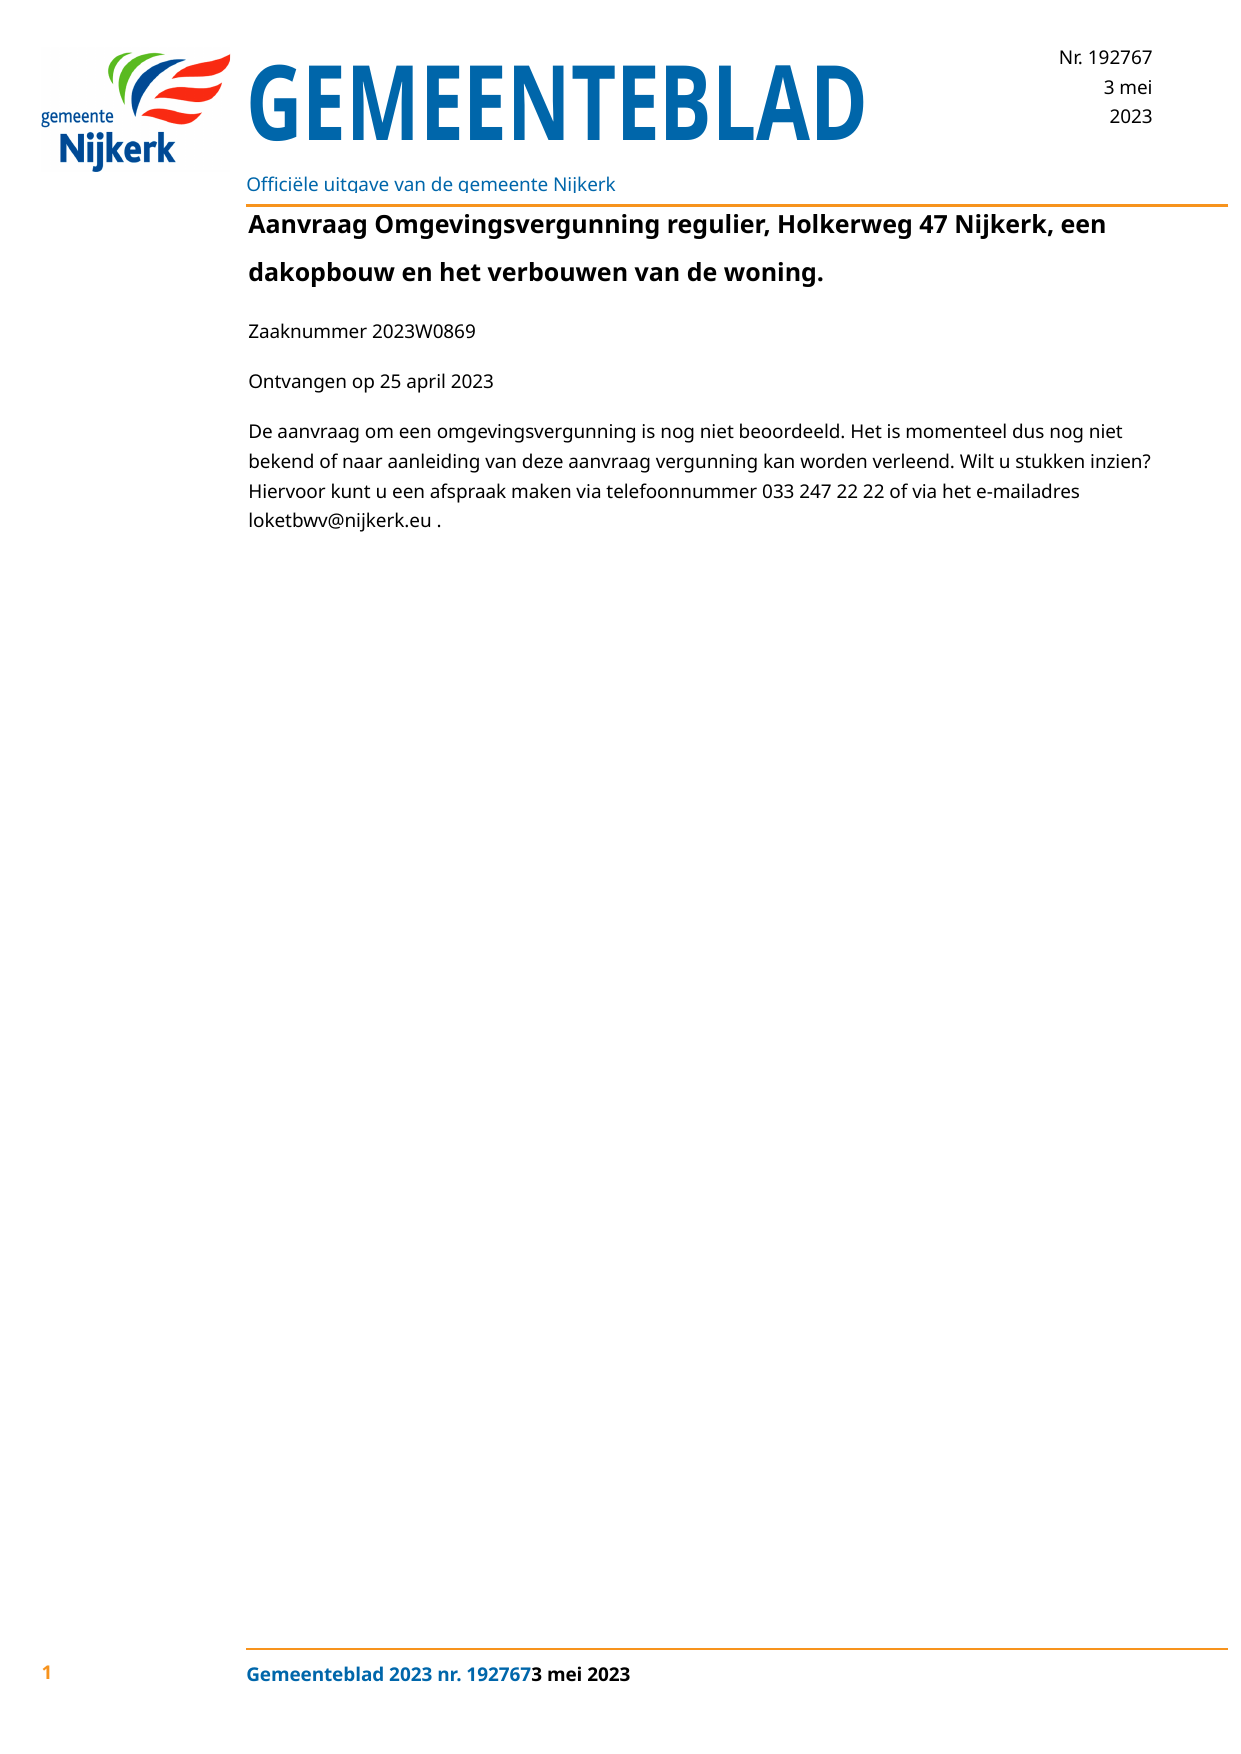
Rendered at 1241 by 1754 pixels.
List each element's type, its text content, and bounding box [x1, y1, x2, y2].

text Zaaknummer 2023W0869 [248, 318, 1152, 344]
text Aanvraag Omgevingsvergunning regulier, Holkerweg 47 Nijkerk, een dakopbouw en het verbouwen van de woning. [248, 207, 1152, 288]
text Ontvangen op 25 april 2023 [248, 368, 1152, 394]
picture [41, 47, 231, 172]
text De aanvraag om een omgevingsvergunning is nog niet beoordeeld. Het is momenteel dus nog niet bekend of naar aanleiding van deze aanvraag vergunning kan worden verleend. Wilt u stukken inzien? Hiervoor kunt u een afspraak maken via telefoonnummer 033 247 22 22 of via het e-mailadres loketbwv@nijkerk.eu . [248, 419, 1152, 533]
